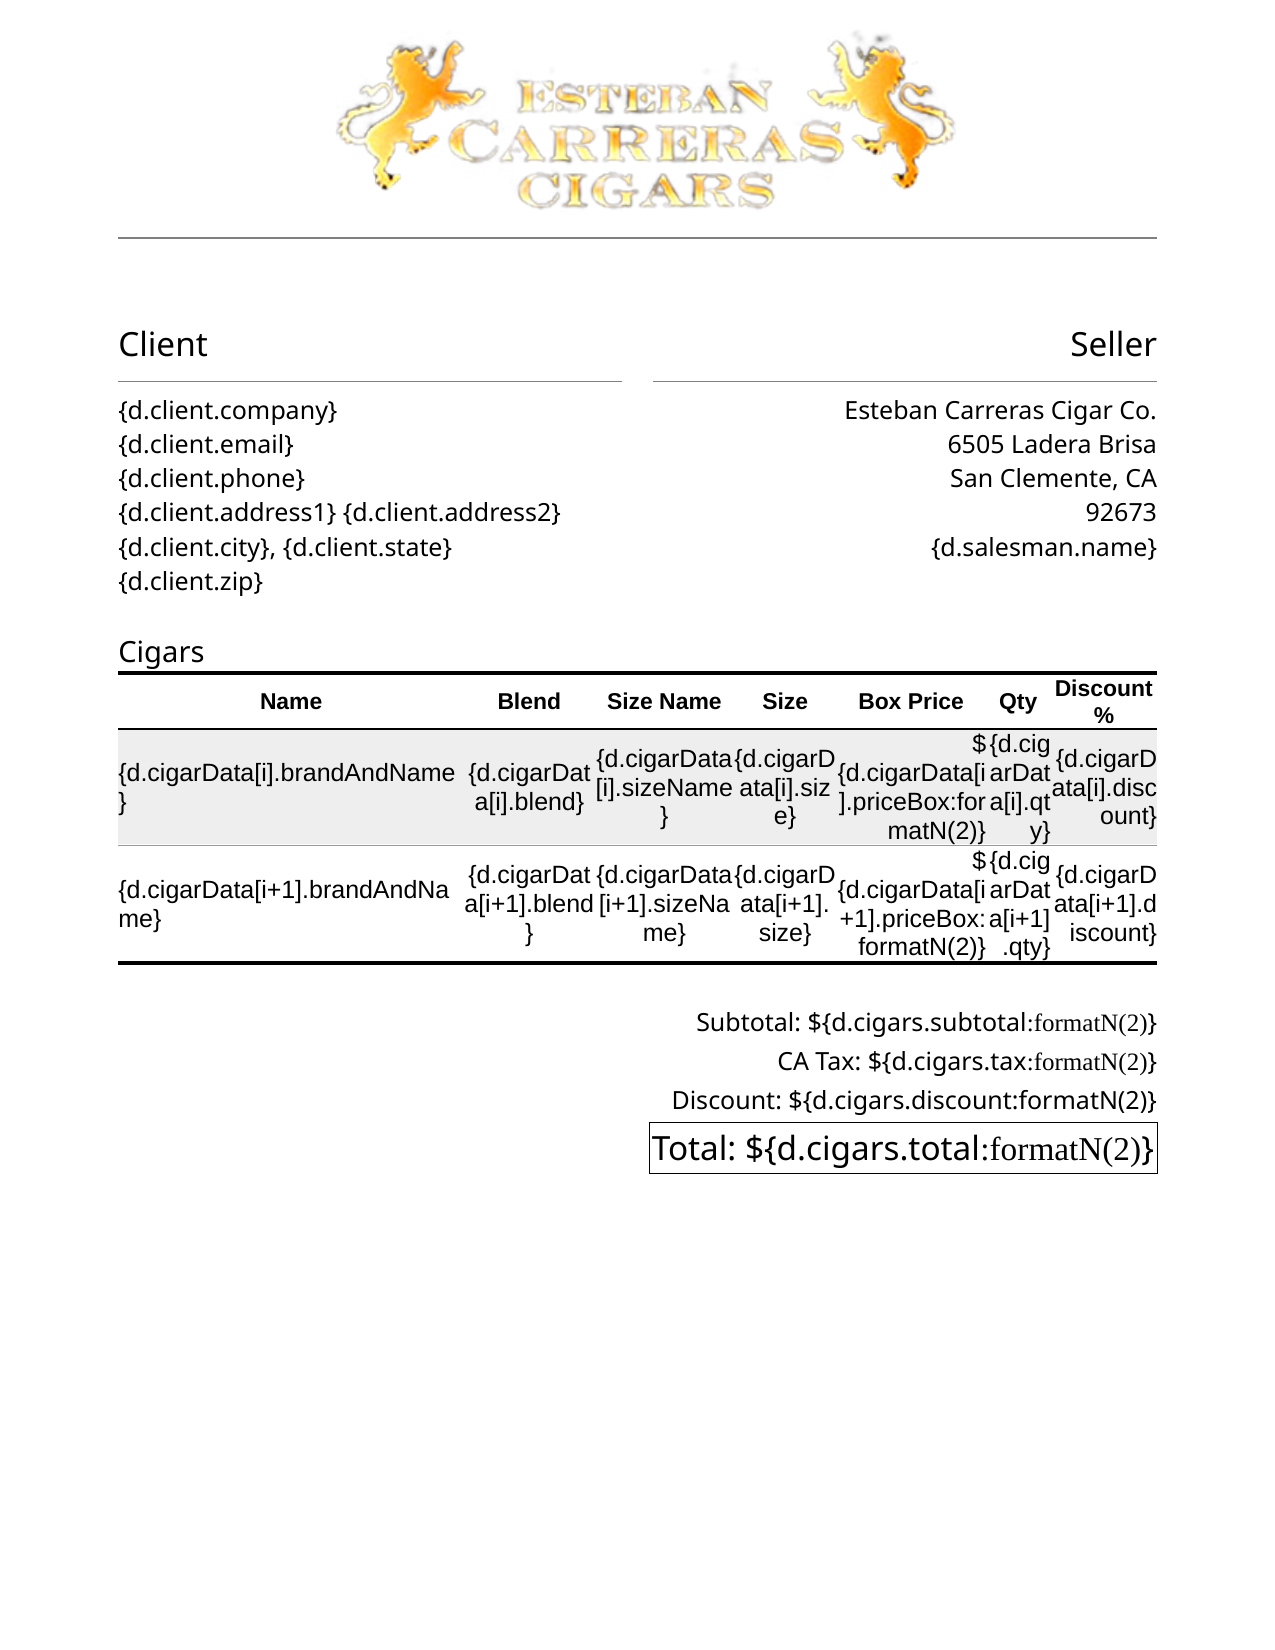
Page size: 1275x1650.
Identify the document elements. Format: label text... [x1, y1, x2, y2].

table_cell {d.cigarData[i].qty} [986, 730, 1050, 844]
text Client [118, 321, 622, 366]
text Seller [652, 321, 1157, 366]
table_header Discount % [1050, 675, 1157, 728]
table_cell {d.cigarData[i+1].qty} [986, 846, 1050, 961]
table_header Blend [464, 675, 594, 728]
table_cell {d.cigarData[i+1].blend} [464, 846, 594, 961]
table_cell {d.cigarData[i].blend} [464, 730, 594, 844]
picture [335, 0, 956, 224]
text {d.salesman.name} [652, 529, 1157, 563]
table_cell {d.cigarData[i].brandAndName} [118, 730, 464, 844]
table_cell ${d.cigarData[i].priceBox:formatN(2)} [836, 730, 986, 844]
table_header Size [734, 675, 836, 728]
table_cell {d.cigarData[i].size} [734, 730, 836, 844]
text CA Tax: ${d.cigars.tax:formatN(2)} [118, 1043, 1157, 1078]
table_cell {d.cigarData[i].discount} [1050, 730, 1157, 844]
text Discount: ${d.cigars.discount:formatN(2)} [118, 1083, 1157, 1117]
text {d.client.email} [118, 427, 622, 461]
text Subtotal: ${d.cigars.subtotal:formatN(2)} [118, 1004, 1157, 1038]
table_cell ${d.cigarData[i+1].priceBox:formatN(2)} [836, 846, 986, 961]
text 6505 Ladera Brisa [652, 427, 1157, 461]
text {d.client.zip} [118, 563, 622, 597]
table_cell {d.cigarData[i+1].brandAndName} [118, 846, 464, 961]
text {d.client.address1} {d.client.address2} [118, 495, 622, 529]
table_header Size Name [594, 675, 734, 728]
text {d.client.city}, {d.client.state} [118, 529, 622, 563]
text [118, 1122, 649, 1173]
table_cell {d.cigarData[i+1].size} [734, 846, 836, 961]
text Esteban Carreras Cigar Co. [652, 393, 1157, 427]
table_header Box Price [836, 675, 986, 728]
table_header Name [118, 675, 464, 728]
text {d.client.company} [118, 393, 622, 427]
text 92673 [652, 495, 1157, 529]
table_header Qty [986, 675, 1050, 728]
text Total: ${d.cigars.total:formatN(2)} [650, 1123, 1157, 1173]
table_cell {d.cigarData[i].sizeName} [594, 730, 734, 844]
table_cell {d.cigarData[i+1].discount} [1050, 846, 1157, 961]
text Cigars [118, 631, 1157, 671]
table_cell {d.cigarData[i+1].sizeName} [594, 846, 734, 961]
text San Clemente, CA [652, 461, 1157, 495]
text {d.client.phone} [118, 461, 622, 495]
